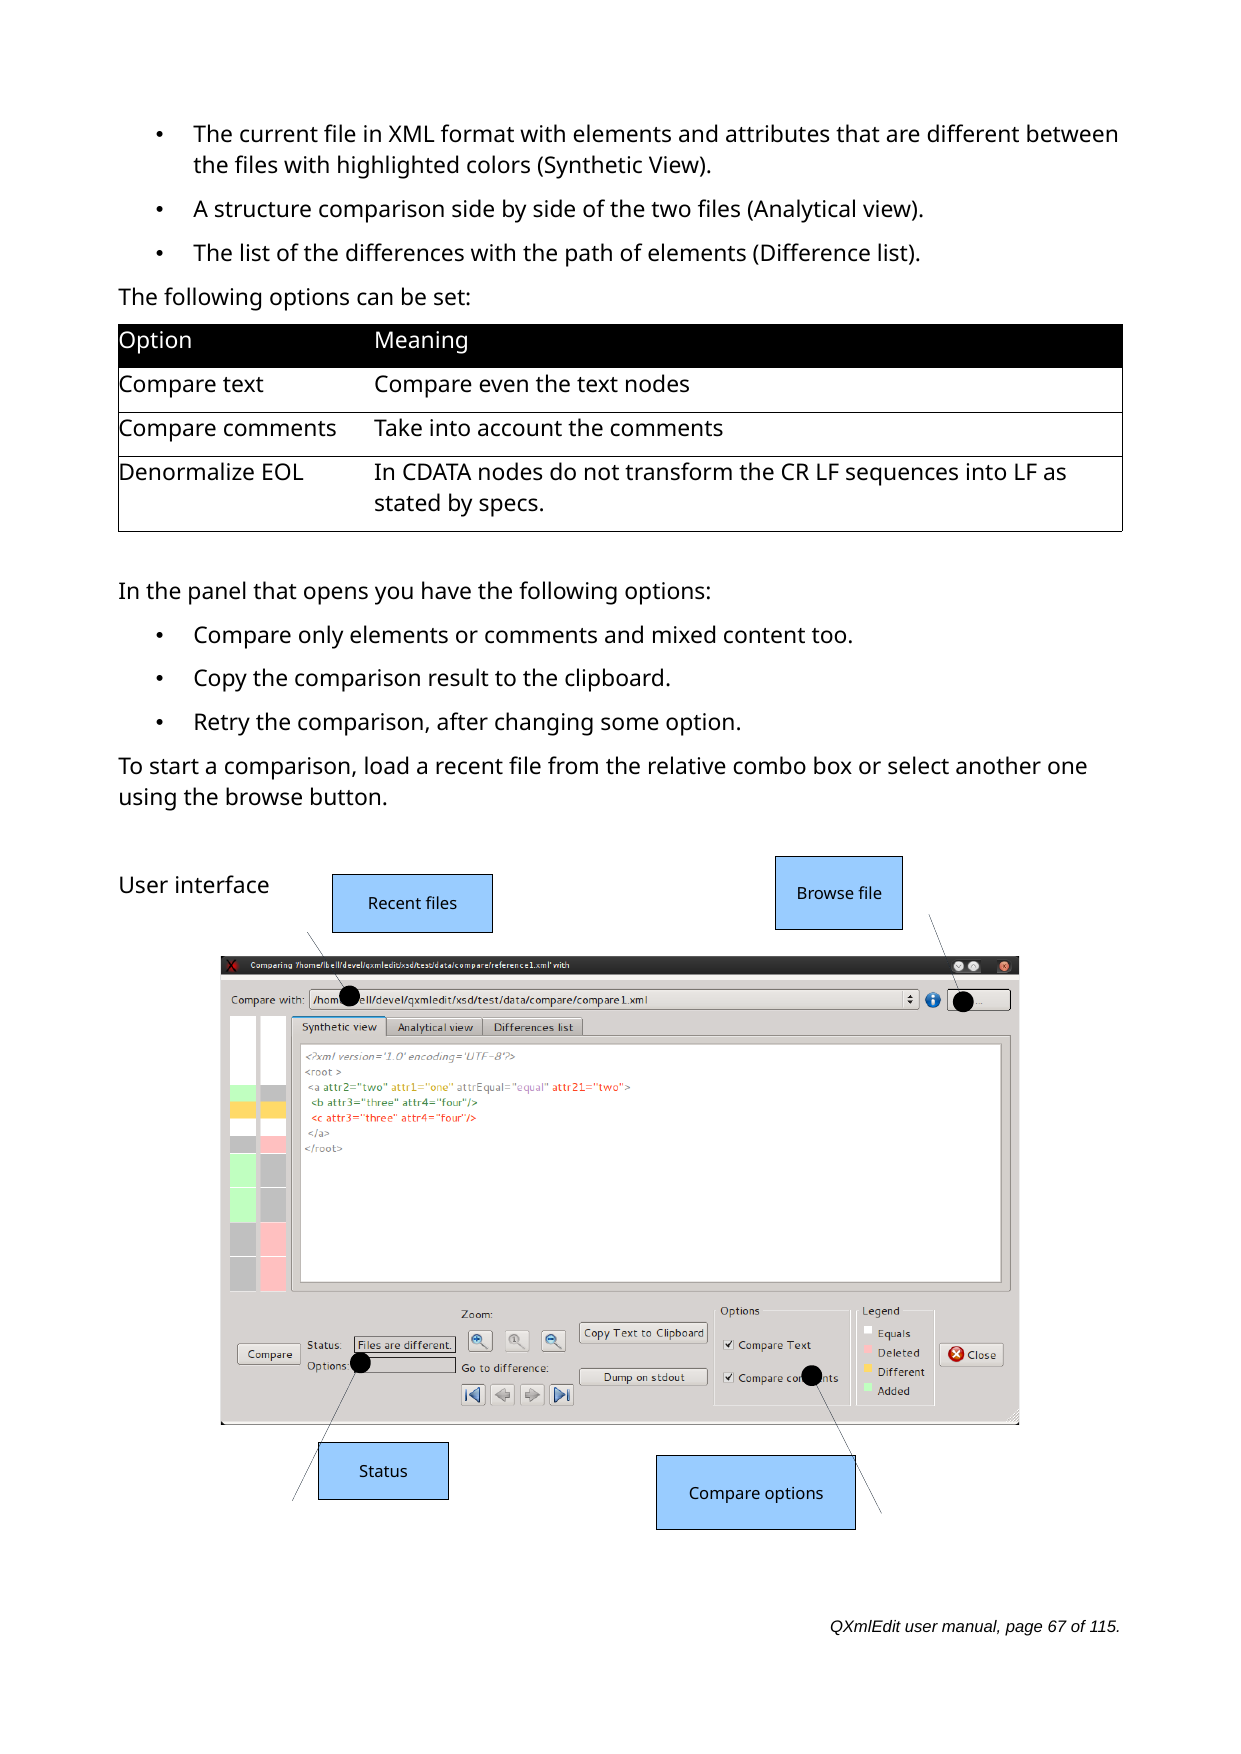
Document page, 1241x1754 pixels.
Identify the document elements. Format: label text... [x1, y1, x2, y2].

list The list of the differences with the path of elements (Difference list). [156, 237, 1122, 268]
text User interface [118, 868, 775, 900]
text In the panel that opens you have the following options: [118, 575, 1122, 606]
table_header Option [119, 325, 374, 368]
list The current file in XML format with elements and attributes that are different between the files with highlighted colors (Synthetic View). [156, 118, 1122, 181]
list Copy the comparison result to the clipboard. [156, 662, 1122, 693]
table_cell Denormalize EOL [119, 457, 374, 531]
table_cell Compare even the text nodes [374, 368, 1122, 412]
table_header Meaning [374, 325, 1122, 368]
list Retry the comparison, after changing some option. [156, 706, 1122, 737]
picture [220, 956, 1020, 1425]
table_cell Compare comments [119, 413, 374, 456]
list A structure comparison side by side of the two files (Analytical view). [156, 193, 1122, 224]
text [903, 868, 1122, 900]
text The following options can be set: [118, 281, 1122, 312]
text To start a comparison, load a recent file from the relative combo box or select another one using the browse button. [118, 750, 1122, 812]
table_cell Compare text [119, 368, 374, 412]
list Compare only elements or comments and mixed content too. [156, 618, 1122, 650]
table_cell In CDATA nodes do not transform the CR LF sequences into LF as stated by specs. [374, 457, 1122, 531]
table_cell Take into account the comments [374, 413, 1122, 456]
